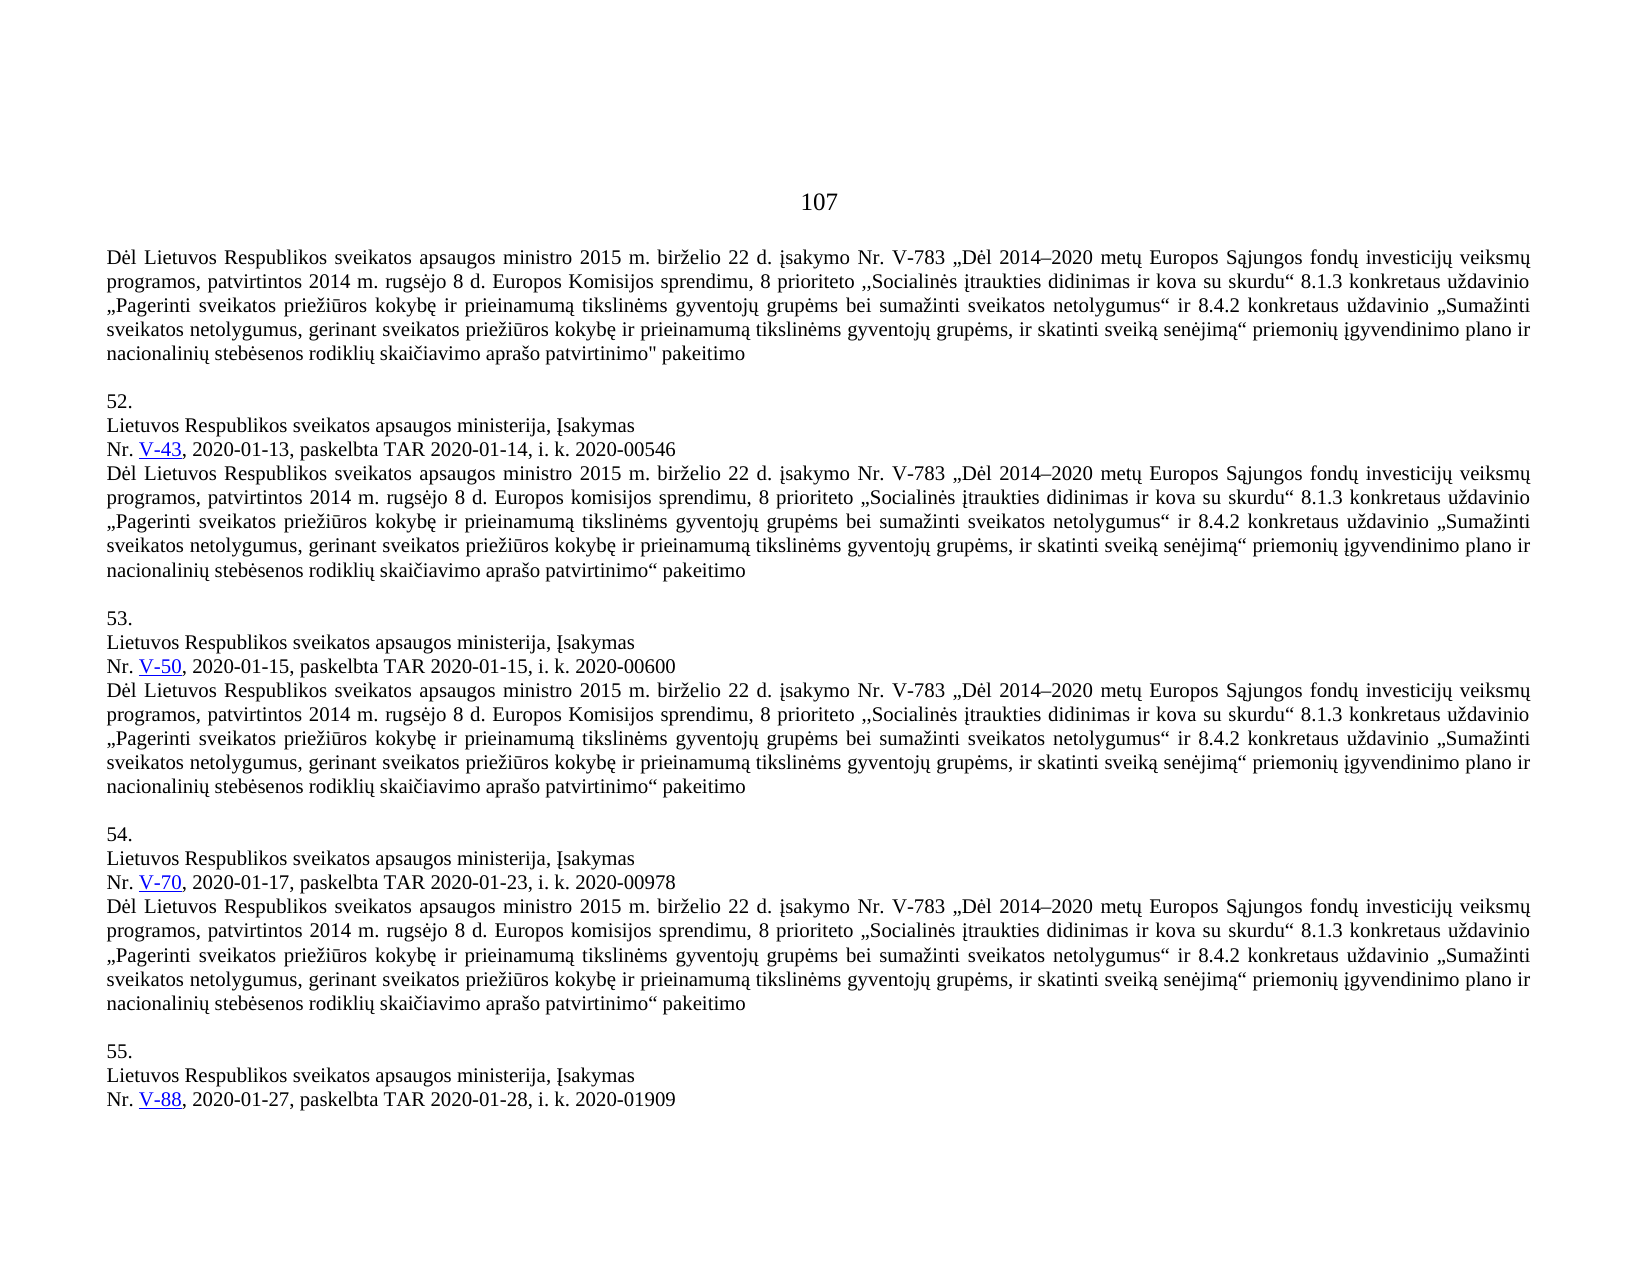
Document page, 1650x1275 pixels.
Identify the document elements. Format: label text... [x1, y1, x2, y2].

text Nr. V-88, 2020-01-27, paskelbta TAR 2020-01-28, i. k. 2020-01909 [106, 1087, 1532, 1111]
text Lietuvos Respublikos sveikatos apsaugos ministerija, Įsakymas [106, 413, 1532, 437]
text Dėl Lietuvos Respublikos sveikatos apsaugos ministro 2015 m. birželio 22 d. įsakymo Nr. V-783 „Dėl 2014–2020 metų Europos Sąjungos fondų investicijų veiksmų programos, patvirtintos 2014 m. rugsėjo 8 d. Europos Komisijos sprendimu, 8 prioriteto ,,Socialinės įtraukties didinimas ir kova su skurdu“ 8.1.3 konkretaus uždavinio „Pagerinti sveikatos priežiūros kokybę ir prieinamumą tikslinėms gyventojų grupėms bei sumažinti sveikatos netolygumus“ ir 8.4.2 konkretaus uždavinio „Sumažinti sveikatos netolygumus, gerinant sveikatos priežiūros kokybę ir prieinamumą tikslinėms gyventojų grupėms, ir skatinti sveiką senėjimą“ priemonių įgyvendinimo plano ir nacionalinių stebėsenos rodiklių skaičiavimo aprašo patvirtinimo" pakeitimo [106, 245, 1532, 365]
text Dėl Lietuvos Respublikos sveikatos apsaugos ministro 2015 m. birželio 22 d. įsakymo Nr. V-783 „Dėl 2014–2020 metų Europos Sąjungos fondų investicijų veiksmų programos, patvirtintos 2014 m. rugsėjo 8 d. Europos komisijos sprendimu, 8 prioriteto „Socialinės įtraukties didinimas ir kova su skurdu“ 8.1.3 konkretaus uždavinio „Pagerinti sveikatos priežiūros kokybę ir prieinamumą tikslinėms gyventojų grupėms bei sumažinti sveikatos netolygumus“ ir 8.4.2 konkretaus uždavinio „Sumažinti sveikatos netolygumus, gerinant sveikatos priežiūros kokybę ir prieinamumą tikslinėms gyventojų grupėms, ir skatinti sveiką senėjimą“ priemonių įgyvendinimo plano ir nacionalinių stebėsenos rodiklių skaičiavimo aprašo patvirtinimo“ pakeitimo [106, 461, 1532, 582]
text 54. [106, 822, 1532, 846]
text 52. [106, 389, 1532, 413]
text Lietuvos Respublikos sveikatos apsaugos ministerija, Įsakymas [106, 630, 1532, 654]
text Lietuvos Respublikos sveikatos apsaugos ministerija, Įsakymas [106, 1063, 1532, 1087]
text Nr. V-43, 2020-01-13, paskelbta TAR 2020-01-14, i. k. 2020-00546 [106, 437, 1532, 461]
text Nr. V-70, 2020-01-17, paskelbta TAR 2020-01-23, i. k. 2020-00978 [106, 870, 1532, 894]
text Lietuvos Respublikos sveikatos apsaugos ministerija, Įsakymas [106, 846, 1532, 870]
text 55. [106, 1039, 1532, 1063]
text Dėl Lietuvos Respublikos sveikatos apsaugos ministro 2015 m. birželio 22 d. įsakymo Nr. V-783 „Dėl 2014–2020 metų Europos Sąjungos fondų investicijų veiksmų programos, patvirtintos 2014 m. rugsėjo 8 d. Europos Komisijos sprendimu, 8 prioriteto ,,Socialinės įtraukties didinimas ir kova su skurdu“ 8.1.3 konkretaus uždavinio „Pagerinti sveikatos priežiūros kokybę ir prieinamumą tikslinėms gyventojų grupėms bei sumažinti sveikatos netolygumus“ ir 8.4.2 konkretaus uždavinio „Sumažinti sveikatos netolygumus, gerinant sveikatos priežiūros kokybę ir prieinamumą tikslinėms gyventojų grupėms, ir skatinti sveiką senėjimą“ priemonių įgyvendinimo plano ir nacionalinių stebėsenos rodiklių skaičiavimo aprašo patvirtinimo“ pakeitimo [106, 678, 1532, 798]
text Nr. V-50, 2020-01-15, paskelbta TAR 2020-01-15, i. k. 2020-00600 [106, 654, 1532, 678]
text Dėl Lietuvos Respublikos sveikatos apsaugos ministro 2015 m. birželio 22 d. įsakymo Nr. V-783 „Dėl 2014–2020 metų Europos Sąjungos fondų investicijų veiksmų programos, patvirtintos 2014 m. rugsėjo 8 d. Europos komisijos sprendimu, 8 prioriteto „Socialinės įtraukties didinimas ir kova su skurdu“ 8.1.3 konkretaus uždavinio „Pagerinti sveikatos priežiūros kokybę ir prieinamumą tikslinėms gyventojų grupėms bei sumažinti sveikatos netolygumus“ ir 8.4.2 konkretaus uždavinio „Sumažinti sveikatos netolygumus, gerinant sveikatos priežiūros kokybę ir prieinamumą tikslinėms gyventojų grupėms, ir skatinti sveiką senėjimą“ priemonių įgyvendinimo plano ir nacionalinių stebėsenos rodiklių skaičiavimo aprašo patvirtinimo“ pakeitimo [106, 894, 1532, 1015]
text 53. [106, 606, 1532, 630]
